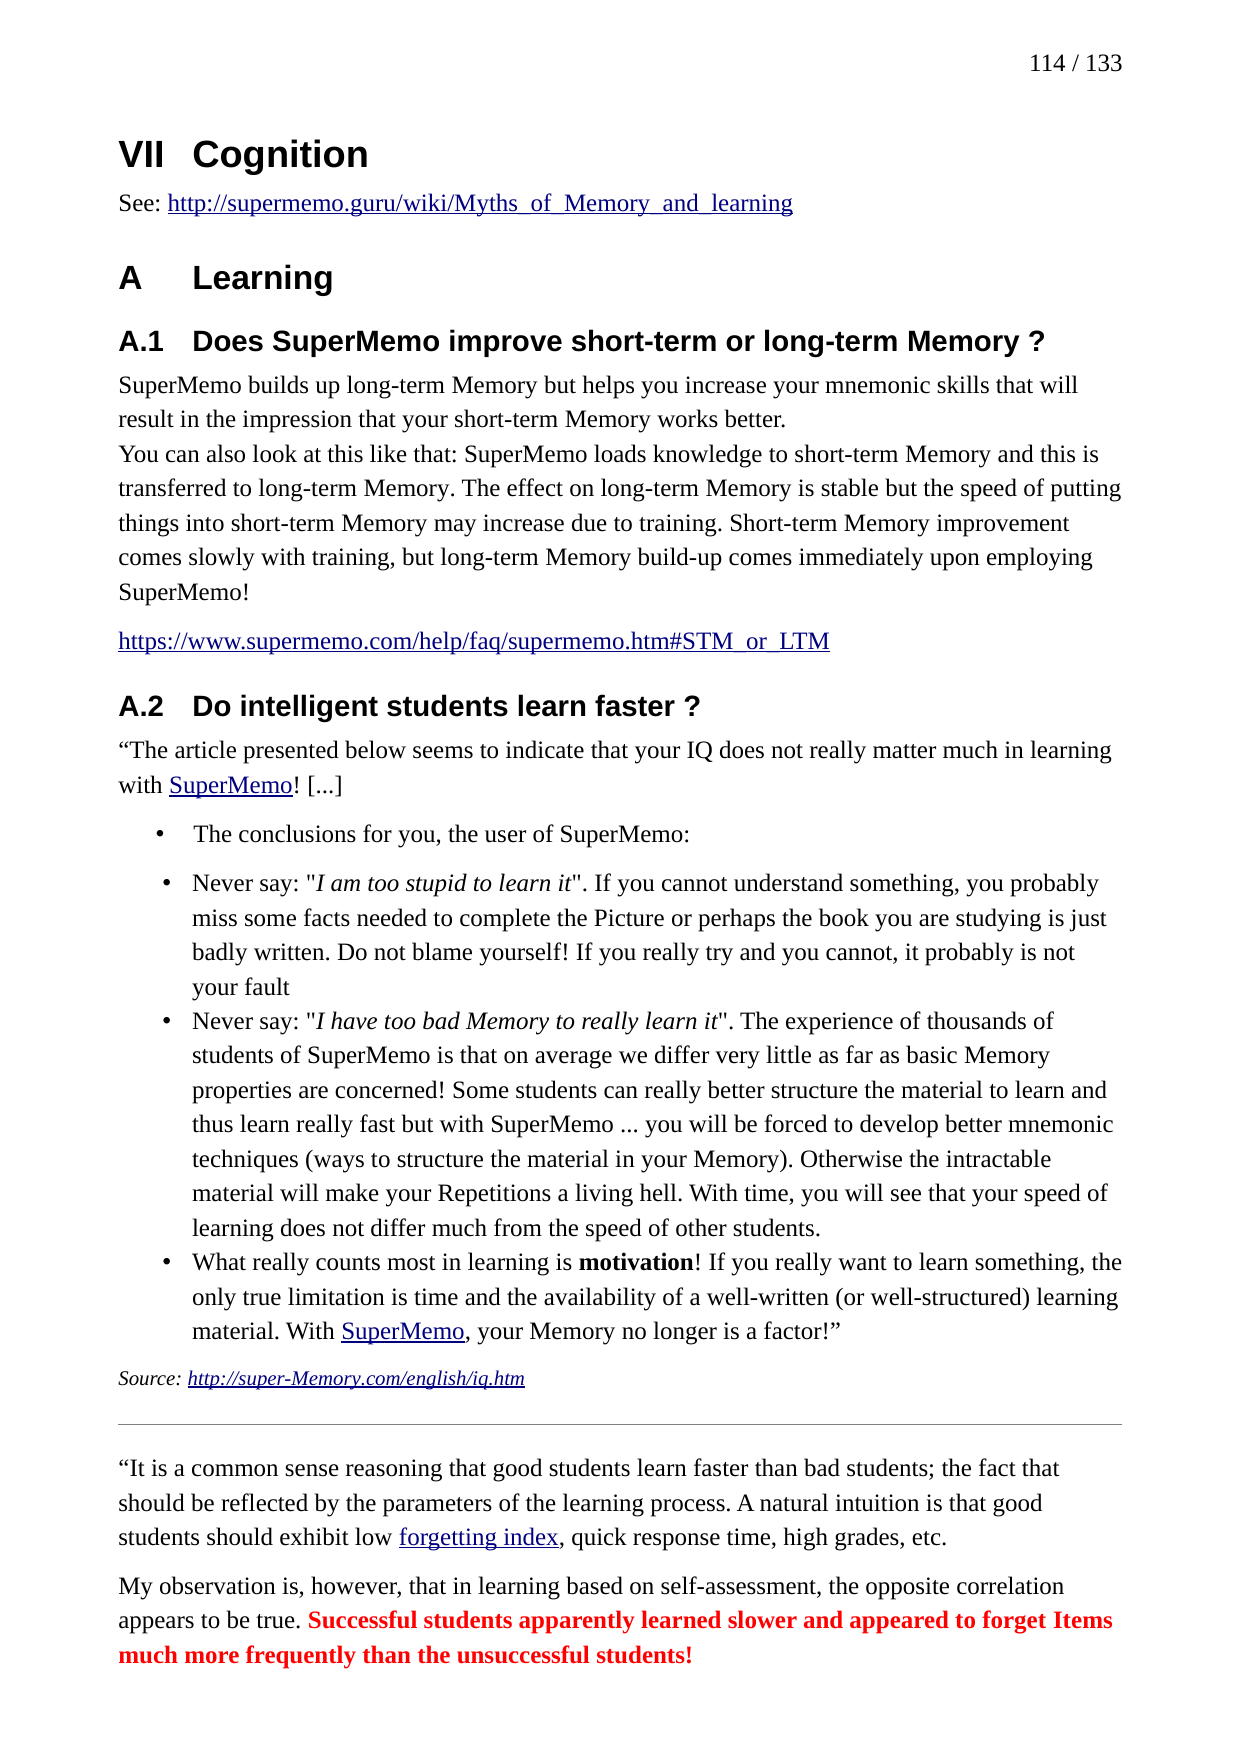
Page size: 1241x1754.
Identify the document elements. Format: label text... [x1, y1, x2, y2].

text “The article presented below seems to indicate that your IQ does not really matter much in learning with SuperMemo! [...] [118, 736, 1122, 799]
text SuperMemo builds up long-term Memory but helps you increase your mnemonic skills that will result in the impression that your short-term Memory works better. You can also look at this like that: SuperMemo loads knowledge to short-term Memory and this is transferred to long-term Memory. The effect on long-term Memory is stable but the speed of putting things into short-term Memory may increase due to training. Short-term Memory improvement comes slowly with training, but long-term Memory build-up comes immediately upon employing SuperMemo! [118, 370, 1122, 605]
subtitle Learning [118, 258, 1122, 296]
text “It is a common sense reasoning that good students learn faster than bad students; the fact that should be reflected by the parameters of the learning process. A natural intuition is that good students should exhibit low forgetting index, quick response time, high grades, etc. [118, 1453, 1122, 1551]
text See: http://supermemo.guru/wiki/Myths_of_Memory_and_learning [118, 188, 1122, 217]
list Never say: "I am too stupid to learn it". If you cannot understand something, you probably miss some facts needed to complete the Picture or perhaps the book you are studying is just badly written. Do not blame yourself! If you really try and you cannot, it probably is not your fault [162, 868, 1122, 1000]
text My observation is, however, that in learning based on self-assessment, the opposite correlation appears to be true. Successful students apparently learned slower and appeared to forget Items much more frequently than the unsuccessful students! [118, 1571, 1122, 1669]
list The conclusions for you, the user of SuperMemo: [156, 819, 1122, 848]
list What really counts most in learning is motivation! If you really want to learn something, the only true limitation is time and the availability of a well-written (or well-structured) learning material. With SuperMemo, your Memory no longer is a factor!” [162, 1247, 1122, 1345]
text https://www.supermemo.com/help/faq/supermemo.htm#STM_or_LTM [118, 626, 1122, 654]
subtitle Does SuperMemo improve short-term or long-term Memory ? [118, 323, 1122, 357]
list Never say: "I have too bad Memory to really learn it". The experience of thousands of students of SuperMemo is that on average we differ very little as far as basic Memory properties are concerned! Some students can really better structure the material to learn and thus learn really fast but with SuperMemo ... you will be forced to develop better mnemonic techniques (ways to structure the material in your Memory). Otherwise the intractable material will make your Repetitions a living hell. With time, you will see that your speed of learning does not differ much from the speed of other students. [162, 1006, 1122, 1242]
text Source: http://super-Memory.com/english/iq.htm [118, 1366, 1122, 1389]
subtitle Cognition [118, 132, 1122, 175]
subtitle Do intelligent students learn faster ? [118, 689, 1122, 723]
